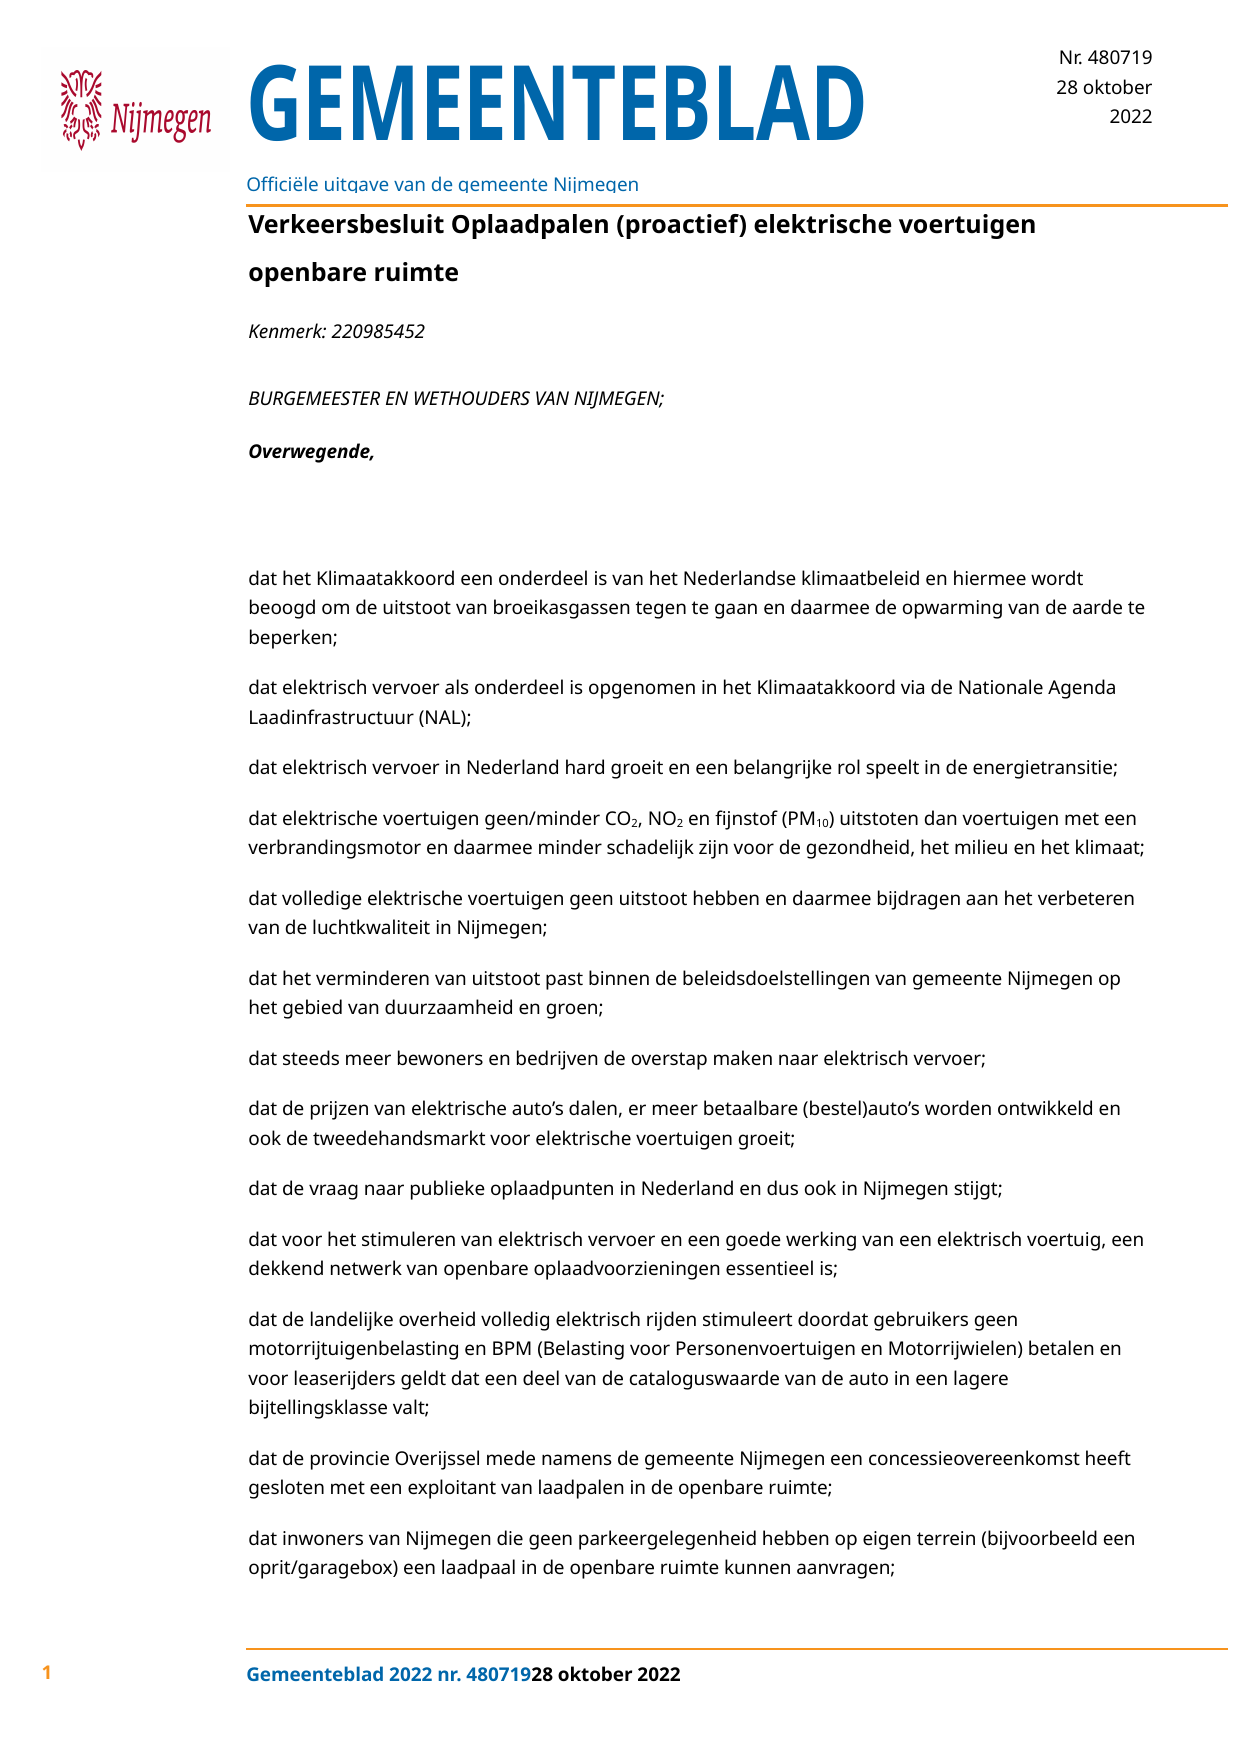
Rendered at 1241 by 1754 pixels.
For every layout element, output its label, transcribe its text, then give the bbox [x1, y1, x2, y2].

picture [41, 47, 231, 172]
text dat de vraag naar publieke oplaadpunten in Nederland en dus ook in Nijmegen stijgt; [248, 1175, 1152, 1201]
text dat de provincie Overijssel mede namens de gemeente Nijmegen een concessieovereenkomst heeft gesloten met een exploitant van laadpalen in de openbare ruimte; [248, 1445, 1152, 1500]
text dat elektrische voertuigen geen/minder CO2, NO2 en fijnstof (PM10) uitstoten dan voertuigen met een verbrandingsmotor en daarmee minder schadelijk zijn voor de gezondheid, het milieu en het klimaat; [248, 805, 1152, 860]
text dat het verminderen van uitstoot past binnen de beleidsdoelstellingen van gemeente Nijmegen op het gebied van duurzaamheid en groen; [248, 965, 1152, 1020]
text BURGEMEESTER EN WETHOUDERS VAN NIJMEGEN; [248, 386, 1152, 411]
text dat de landelijke overheid volledig elektrisch rijden stimuleert doordat gebruikers geen motorrijtuigenbelasting en BPM (Belasting voor Personenvoertuigen en Motorrijwielen) betalen en voor leaserijders geldt dat een deel van de cataloguswaarde van de auto in een lagere bijtellingsklasse valt; [248, 1306, 1152, 1420]
text dat inwoners van Nijmegen die geen parkeergelegenheid hebben op eigen terrein (bijvoorbeeld een oprit/garagebox) een laadpaal in de openbare ruimte kunnen aanvragen; [248, 1525, 1152, 1580]
text Verkeersbesluit Oplaadpalen (proactief) elektrische voertuigen openbare ruimte [248, 207, 1152, 288]
text dat de prijzen van elektrische auto’s dalen, er meer betaalbare (bestel)auto’s worden ontwikkeld en ook de tweedehandsmarkt voor elektrische voertuigen groeit; [248, 1095, 1152, 1151]
text dat voor het stimuleren van elektrisch vervoer en een goede werking van een elektrisch voertuig, een dekkend netwerk van openbare oplaadvoorzieningen essentieel is; [248, 1226, 1152, 1281]
text dat steeds meer bewoners en bedrijven de overstap maken naar elektrisch vervoer; [248, 1045, 1152, 1071]
text dat volledige elektrische voertuigen geen uitstoot hebben en daarmee bijdragen aan het verbeteren van de luchtkwaliteit in Nijmegen; [248, 885, 1152, 940]
text dat elektrisch vervoer in Nederland hard groeit en een belangrijke rol speelt in de energietransitie; [248, 754, 1152, 780]
text dat elektrisch vervoer als onderdeel is opgenomen in het Klimaatakkoord via de Nationale Agenda Laadinfrastructuur (NAL); [248, 674, 1152, 730]
text dat het Klimaatakkoord een onderdeel is van het Nederlandse klimaatbeleid en hiermee wordt beoogd om de uitstoot van broeikasgassen tegen te gaan en daarmee de opwarming van de aarde te beperken; [248, 565, 1152, 650]
text Overwegende, [248, 438, 1152, 464]
text Kenmerk: 220985452 [248, 318, 1152, 344]
